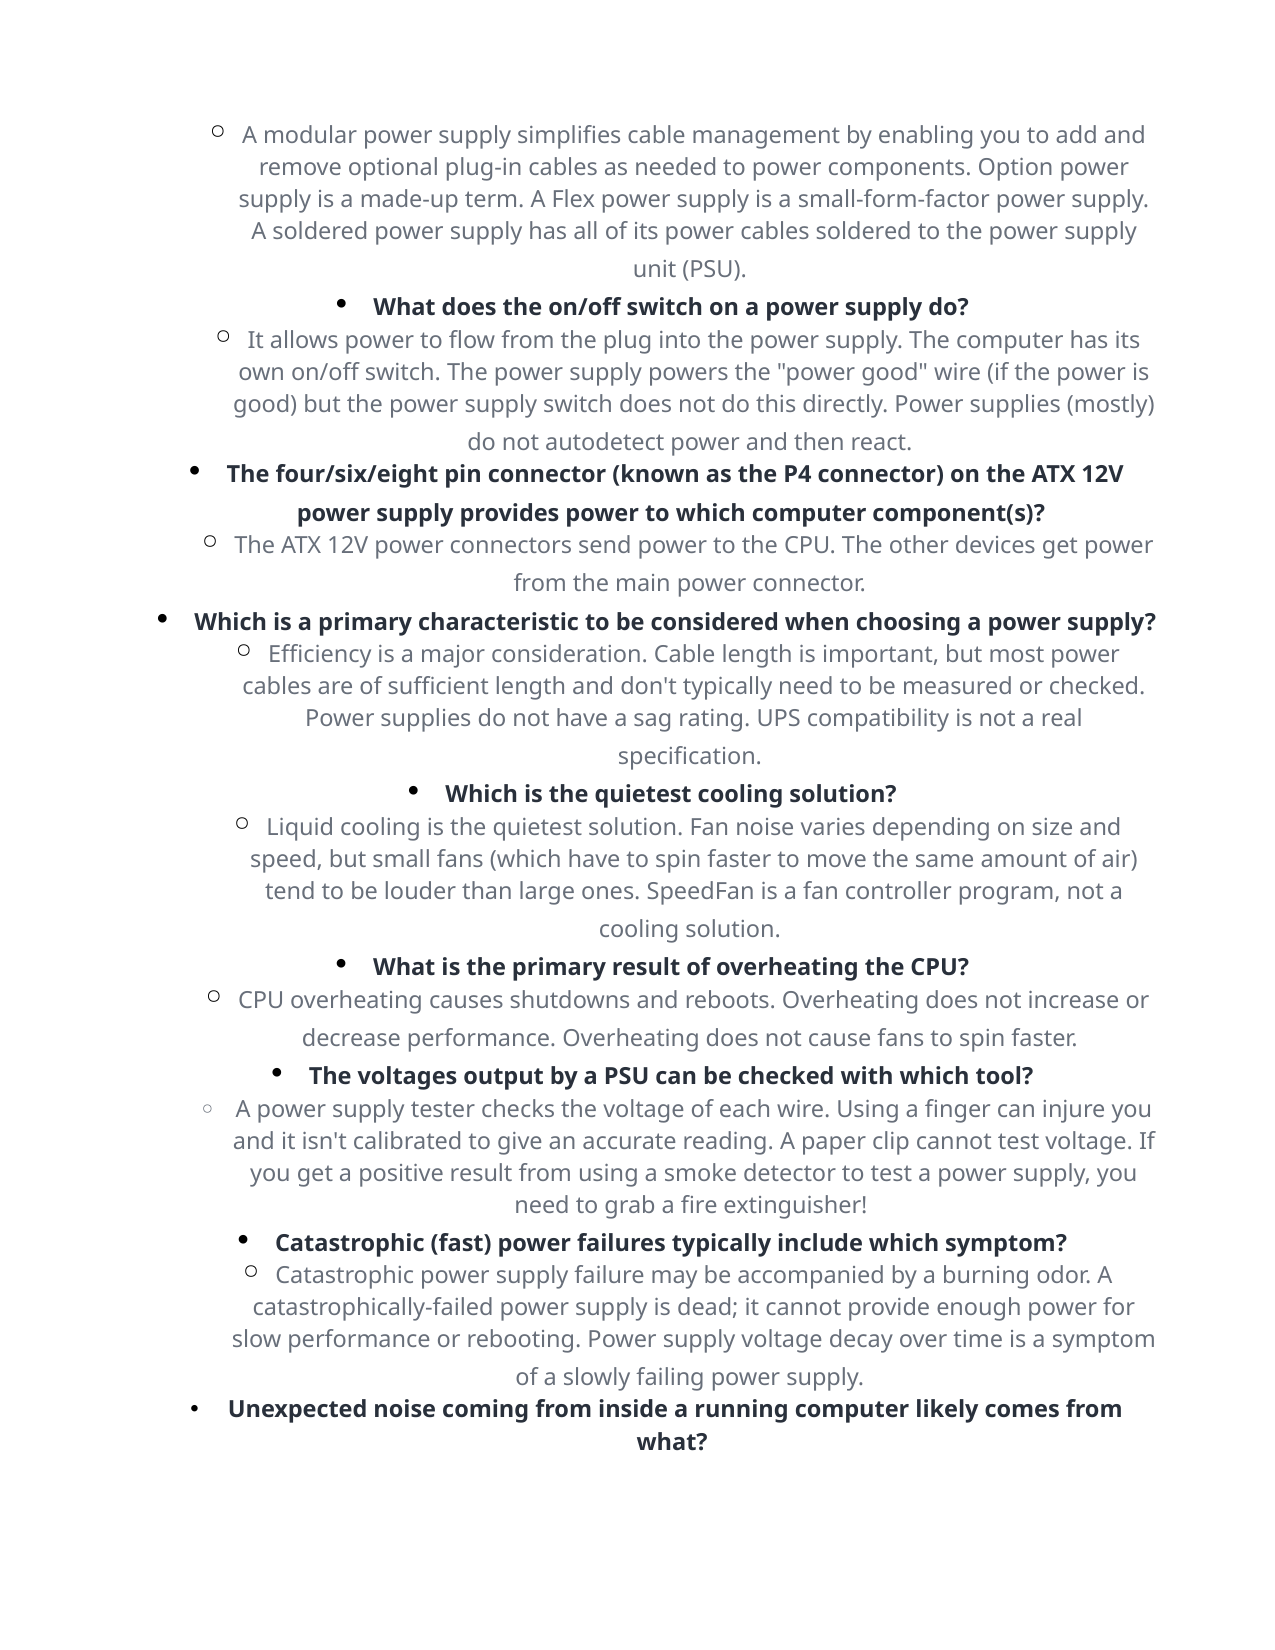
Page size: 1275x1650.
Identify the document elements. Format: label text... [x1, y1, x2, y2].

list A power supply tester checks the voltage of each wire. Using a finger can injure you and it isn't calibrated to give an accurate reading. A paper clip cannot test voltage. If you get a positive result from using a smoke detector to test a power supply, you need to grab a fire extinguisher! [193, 1092, 1157, 1220]
list The four/six/eight pin connector (known as the P4 connector) on the ATX 12V power supply provides power to which computer component(s)? [156, 458, 1157, 528]
list Unexpected noise coming from inside a running computer likely comes from what? [156, 1393, 1157, 1457]
list Which is the quietest cooling solution? [156, 772, 1157, 810]
list It allows power to flow from the plug into the power supply. The computer has its own on/off switch. The power supply powers the "power good" wire (if the power is good) but the power supply switch does not do this directly. Power supplies (mostly) do not autodetect power and then react. [193, 323, 1157, 458]
list What does the on/off switch on a power supply do? [156, 285, 1157, 323]
list What is the primary result of overheating the CPU? [156, 945, 1157, 983]
list The voltages output by a PSU can be checked with which tool? [156, 1054, 1157, 1092]
list Liquid cooling is the quietest solution. Fan noise varies depending on size and speed, but small fans (which have to spin faster to move the same amount of air) tend to be louder than large ones. SpeedFan is a fan controller program, not a cooling solution. [193, 810, 1157, 945]
list The ATX 12V power connectors send power to the CPU. The other devices get power from the main power connector. [193, 528, 1157, 599]
list Catastrophic (fast) power failures typically include which symptom? [156, 1220, 1157, 1258]
list A modular power supply simplifies cable management by enabling you to add and remove optional plug-in cables as needed to power components. Option power supply is a made-up term. A Flex power supply is a small-form-factor power supply. A soldered power supply has all of its power cables soldered to the power supply unit (PSU). [193, 118, 1157, 285]
list Which is a primary characteristic to be considered when choosing a power supply? [156, 599, 1157, 637]
list Efficiency is a major consideration. Cable length is important, but most power cables are of sufficient length and don't typically need to be measured or checked. Power supplies do not have a sag rating. UPS compatibility is not a real specification. [193, 637, 1157, 772]
list CPU overheating causes shutdowns and reboots. Overheating does not increase or decrease performance. Overheating does not cause fans to spin faster. [193, 983, 1157, 1054]
list Catastrophic power supply failure may be accompanied by a burning odor. A catastrophically-failed power supply is dead; it cannot provide enough power for slow performance or rebooting. Power supply voltage decay over time is a symptom of a slowly failing power supply. [193, 1258, 1157, 1393]
